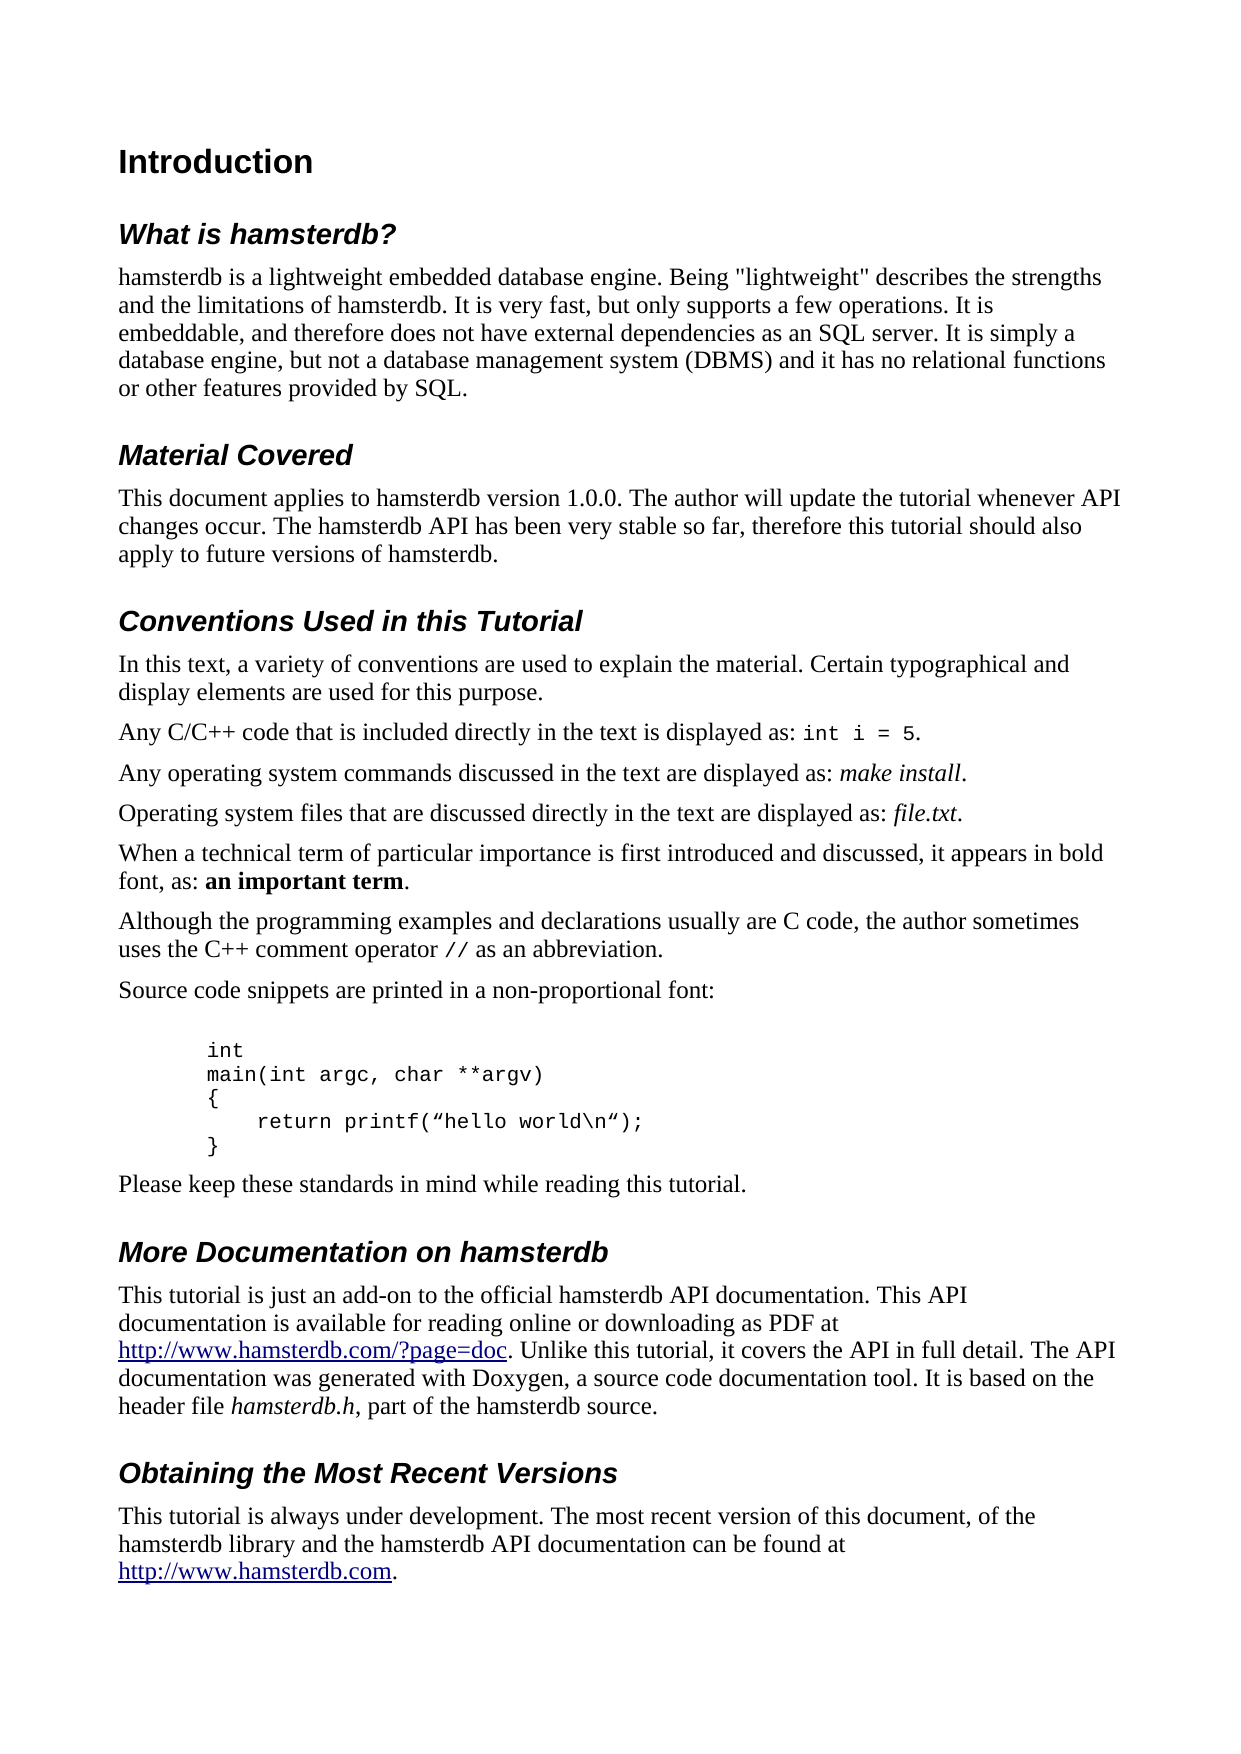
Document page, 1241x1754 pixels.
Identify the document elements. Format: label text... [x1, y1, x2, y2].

text In this text, a variety of conventions are used to explain the material. Certain typographical and display elements are used for this purpose. [118, 650, 1122, 706]
text Any operating system commands discussed in the text are displayed as: make install. [118, 759, 1122, 787]
subtitle More Documentation on hamsterdb [118, 1236, 1122, 1268]
subtitle Conventions Used in this Tutorial [118, 605, 1122, 638]
text Any C/C++ code that is included directly in the text is displayed as: int i = 5. [118, 718, 1122, 747]
subtitle What is hamsterdb? [118, 218, 1122, 251]
text Although the programming examples and declarations usually are C code, the author sometimes uses the C++ comment operator // as an abbreviation. [118, 907, 1122, 964]
text Source code snippets are printed in a non-proportional font: [118, 976, 1122, 1004]
subtitle Obtaining the Most Recent Versions [118, 1457, 1122, 1489]
text When a technical term of particular importance is first introduced and discussed, it appears in bold font, as: an important term. [118, 839, 1122, 895]
subtitle Introduction [118, 143, 1122, 181]
text int main(int argc, char **argv) { return printf(“hello world\n“); } [207, 1040, 1122, 1158]
text hamsterdb is a lightweight embedded database engine. Being "lightweight" describes the strengths and the limitations of hamsterdb. It is very fast, but only supports a few operations. It is embeddable, and therefore does not have external dependencies as an SQL server. It is simply a database engine, but not a database management system (DBMS) and it has no relational functions or other features provided by SQL. [118, 263, 1122, 402]
subtitle Material Covered [118, 439, 1122, 472]
text Operating system files that are discussed directly in the text are displayed as: file.txt. [118, 799, 1122, 827]
text Please keep these standards in mind while reading this tutorial. [118, 1171, 1122, 1198]
text This tutorial is just an add-on to the official hamsterdb API documentation. This API documentation is available for reading online or downloading as PDF at http://www.hamsterdb.com/?page=doc. Unlike this tutorial, it covers the API in full detail. The API documentation was generated with Doxygen, a source code documentation tool. It is based on the header file hamsterdb.h, part of the hamsterdb source. [118, 1281, 1122, 1419]
text This document applies to hamsterdb version 1.0.0. The author will update the tutorial whenever API changes occur. The hamsterdb API has been very stable so far, therefore this tutorial should also apply to future versions of hamsterdb. [118, 484, 1122, 567]
text This tutorial is always under development. The most recent version of this document, of the hamsterdb library and the hamsterdb API documentation can be found at http://www.hamsterdb.com. [118, 1502, 1122, 1585]
